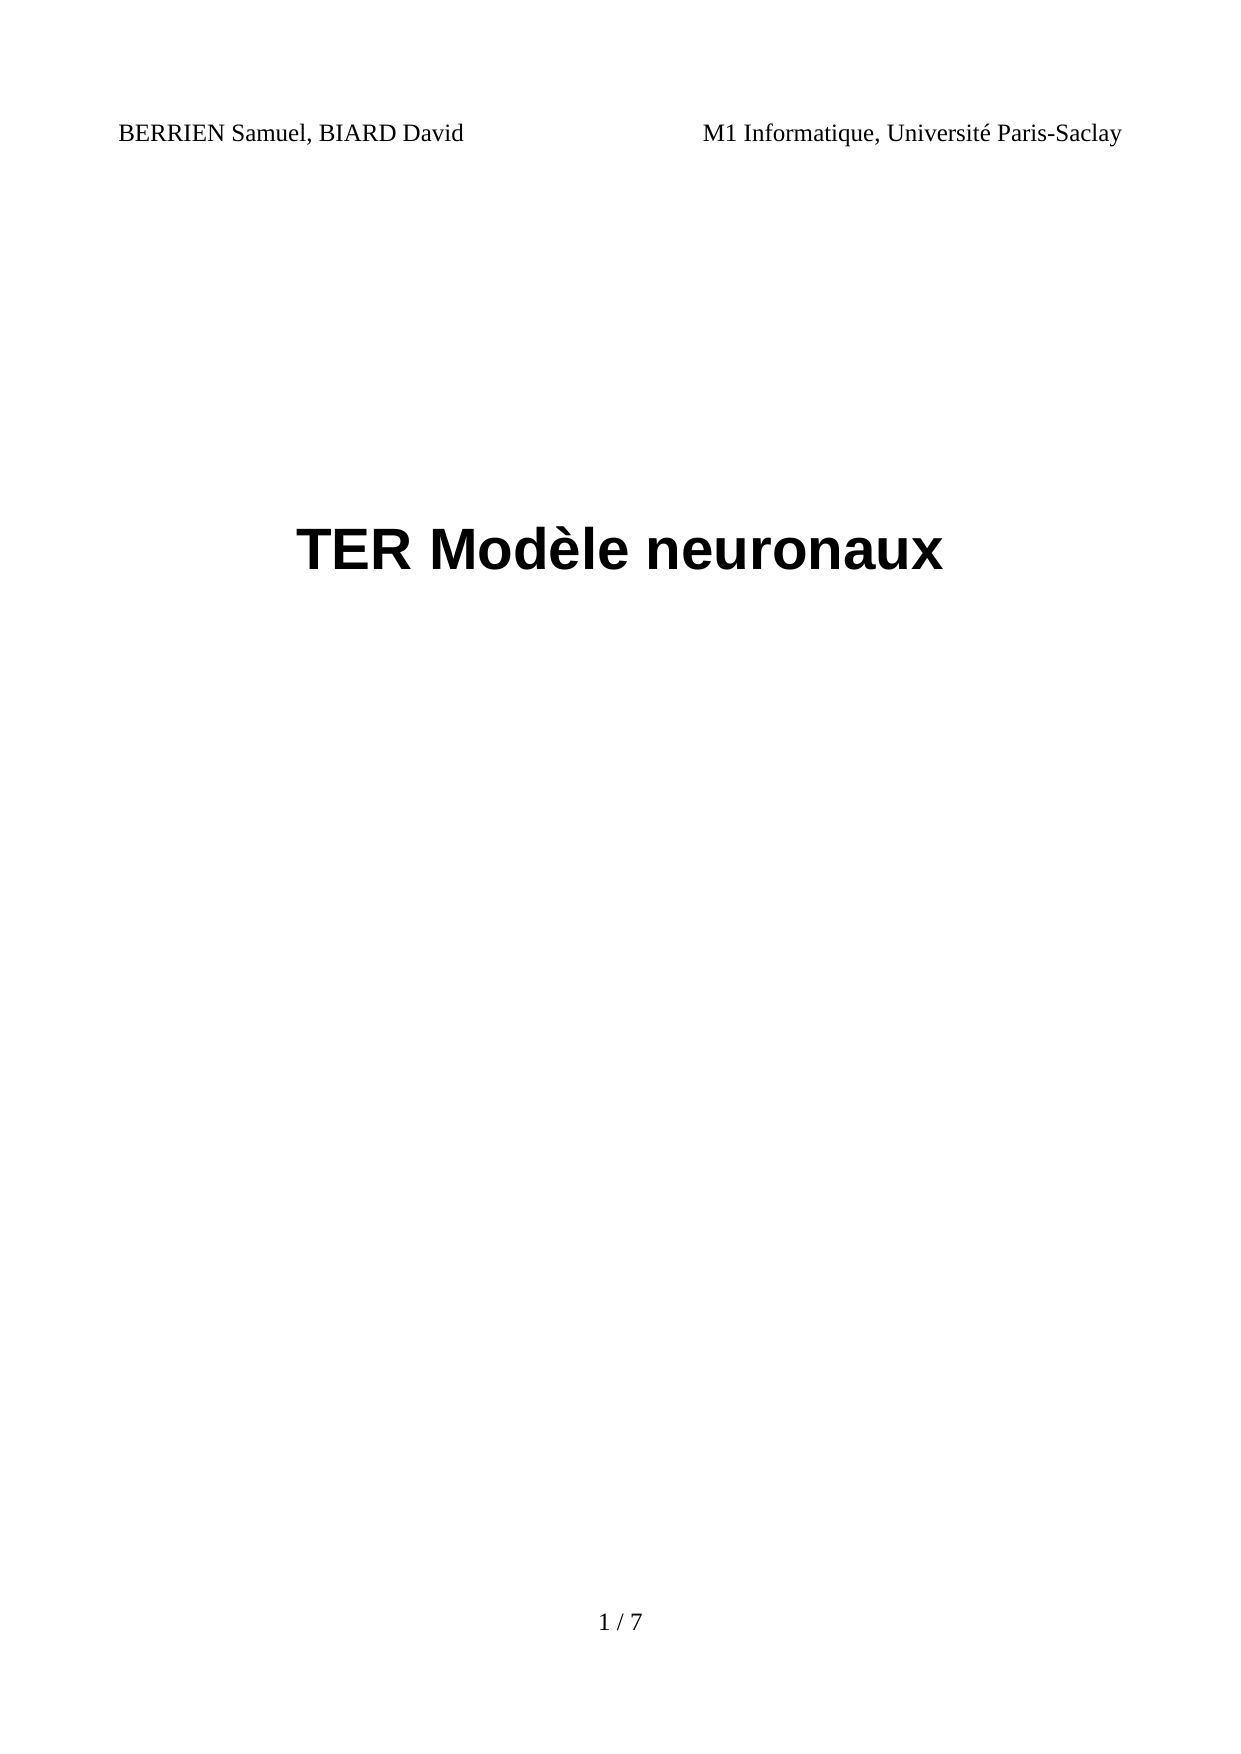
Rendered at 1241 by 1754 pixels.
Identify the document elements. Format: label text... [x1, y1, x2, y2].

title TER Modèle neuronaux [118, 515, 1122, 582]
